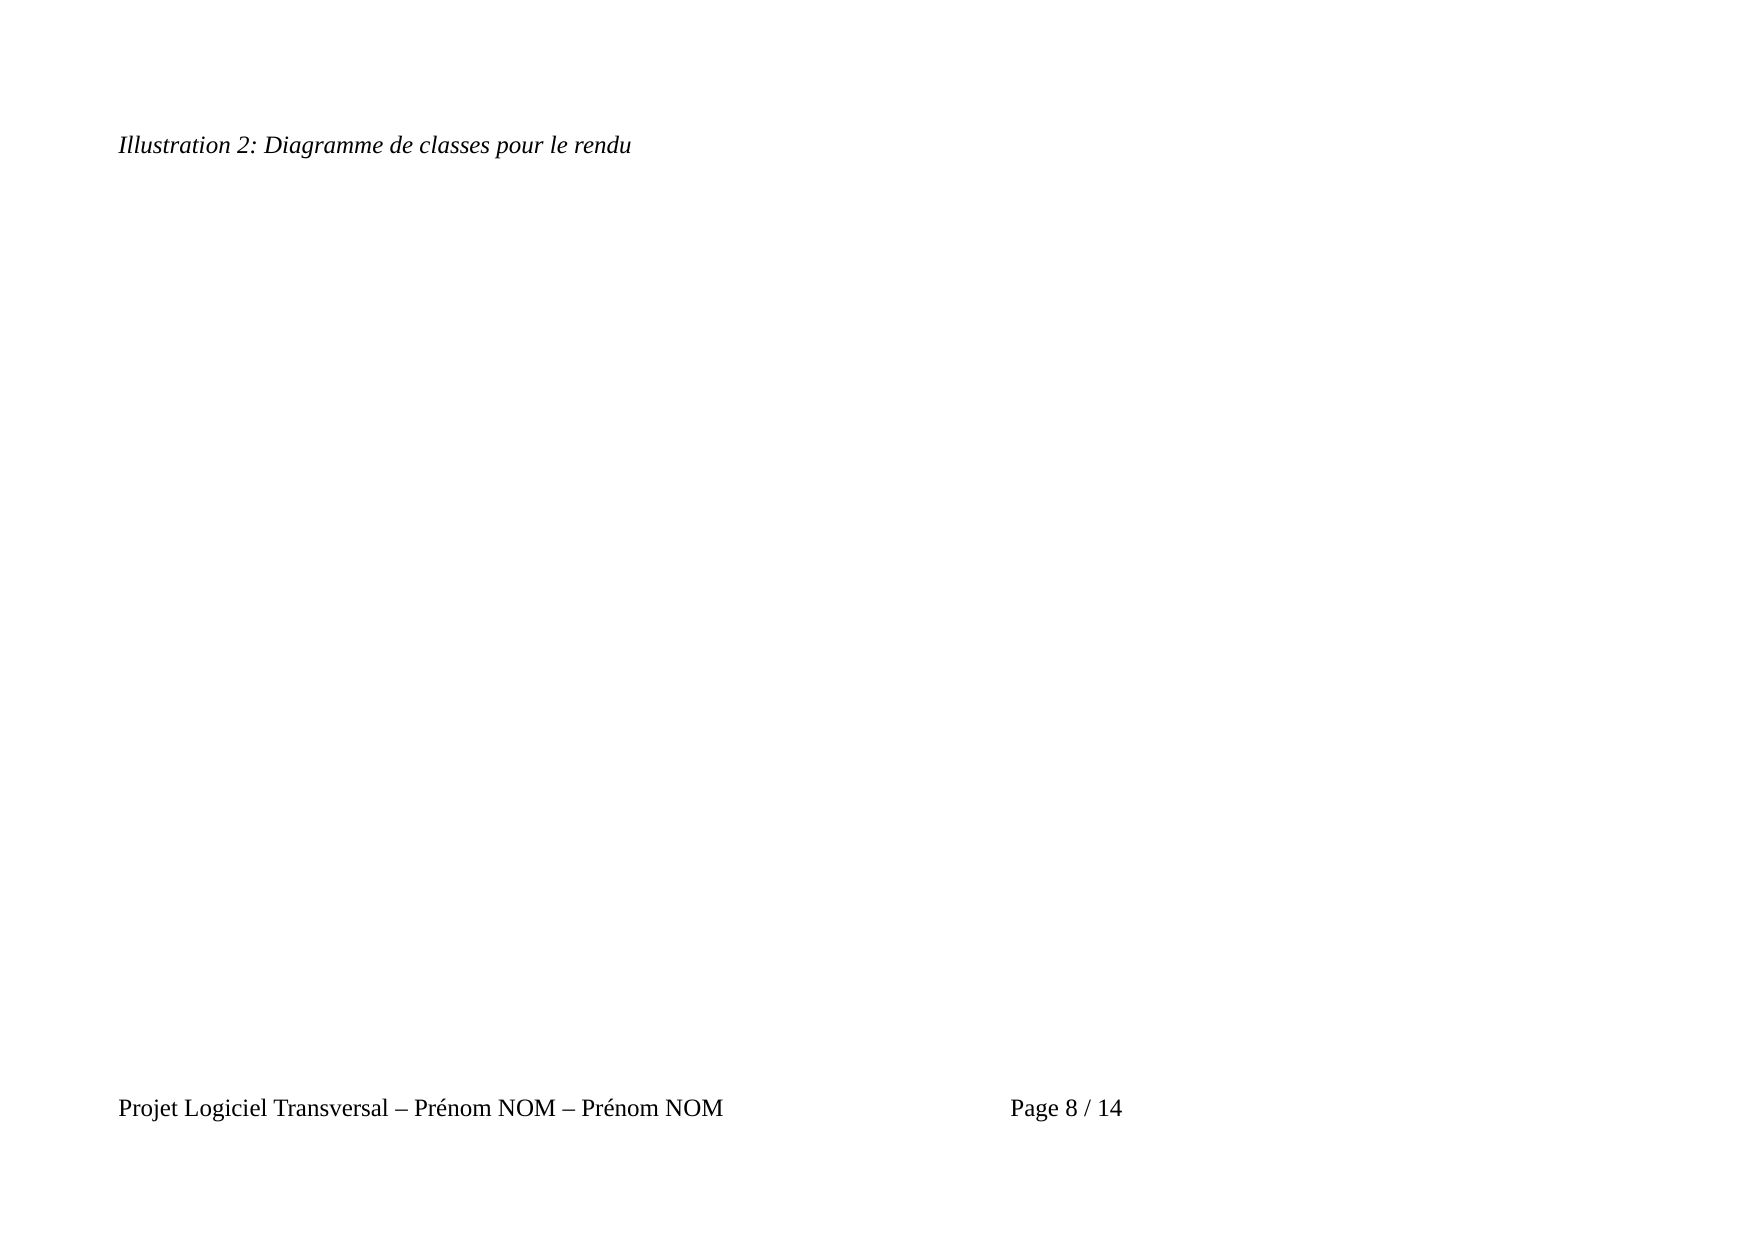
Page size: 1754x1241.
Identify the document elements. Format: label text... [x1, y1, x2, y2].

text Illustration 2: Diagramme de classes pour le rendu [118, 131, 1636, 159]
